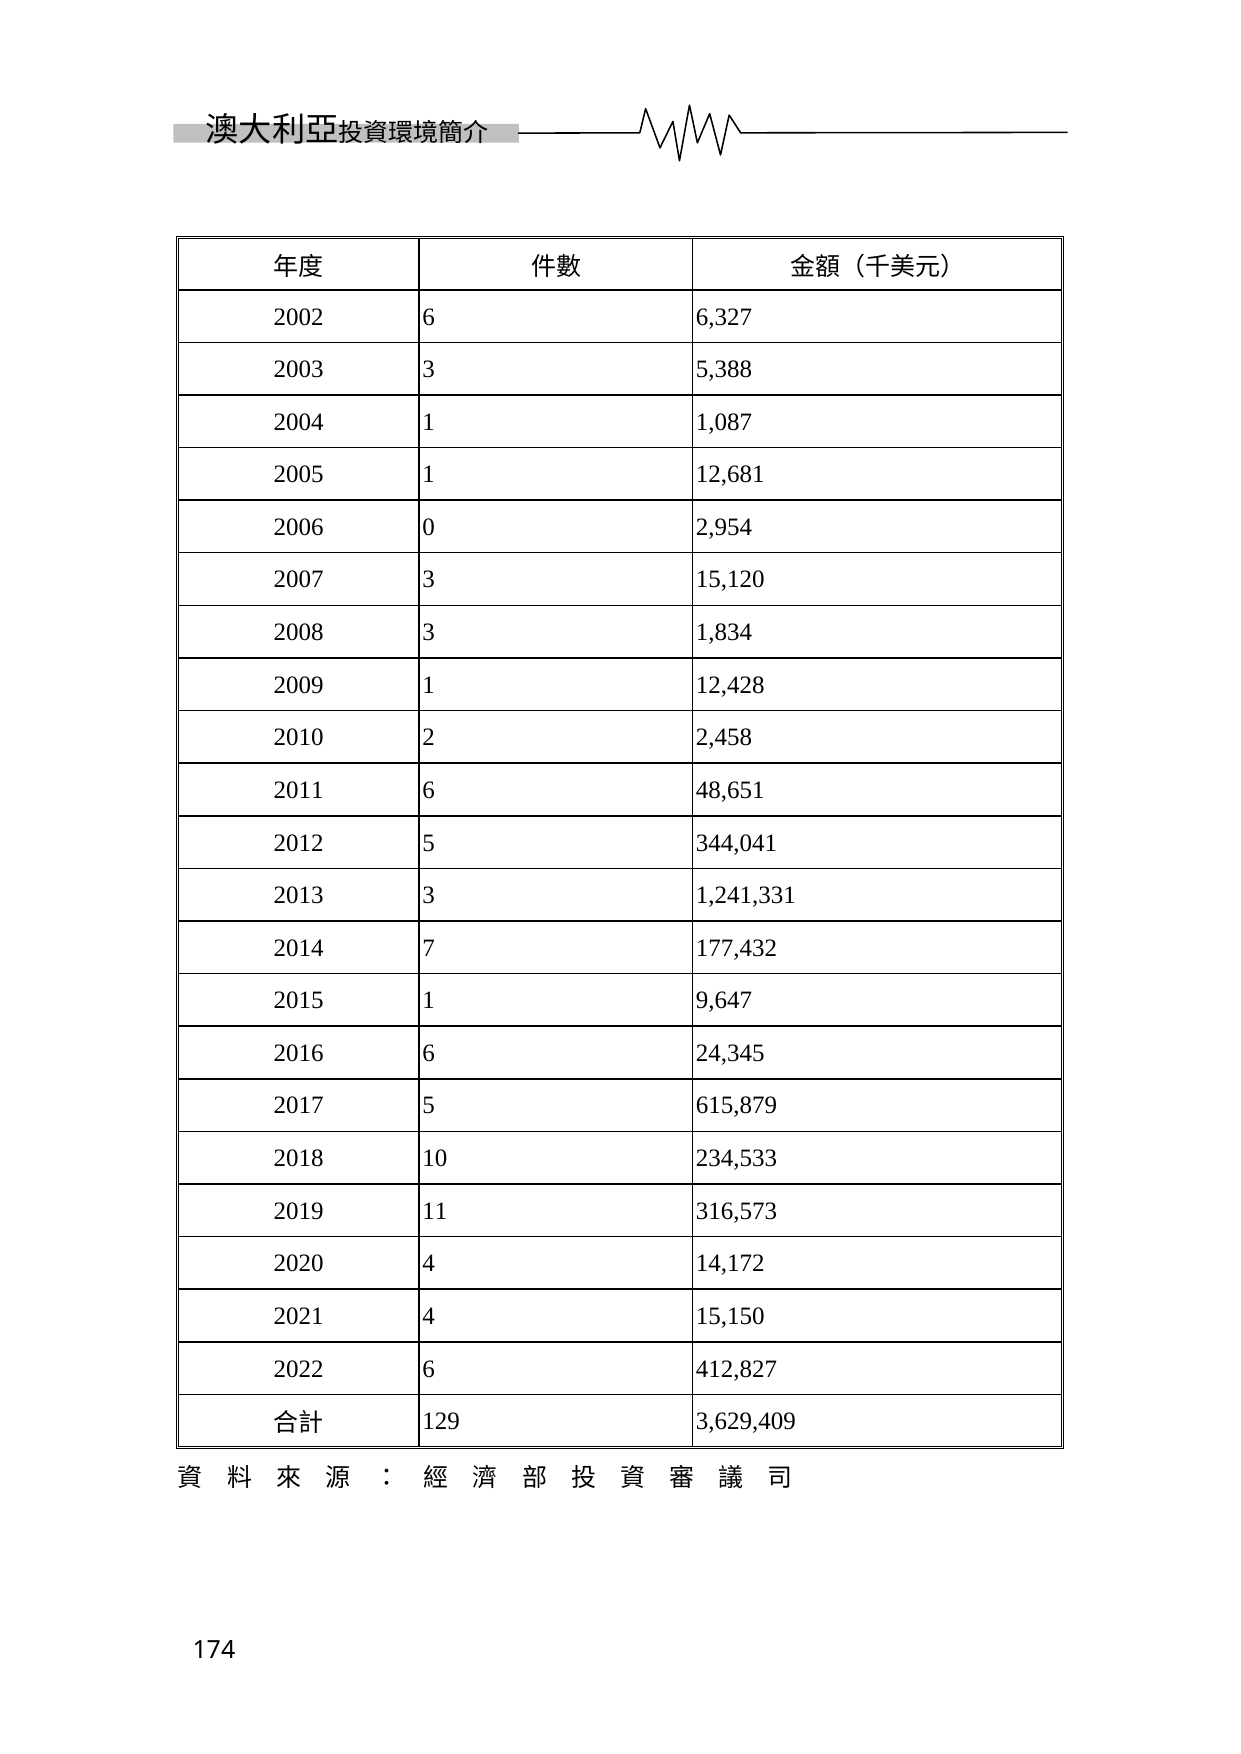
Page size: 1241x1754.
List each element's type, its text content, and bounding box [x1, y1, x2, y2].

table_cell 2011 [179, 764, 418, 815]
table_cell 2022 [179, 1343, 418, 1393]
table_cell 2003 [179, 343, 418, 394]
table_cell 5 [420, 817, 692, 867]
table_cell 3,629,409 [693, 1395, 1061, 1446]
table_cell 1 [420, 659, 692, 710]
table_cell 11 [420, 1185, 692, 1236]
table_header 年度 [179, 239, 418, 289]
table_cell 1,241,331 [693, 869, 1061, 920]
table_cell 3 [420, 869, 692, 920]
text 資料來源：經濟部投資審議司 [178, 1449, 1063, 1503]
table_cell 12,681 [693, 448, 1061, 499]
table_cell 2017 [179, 1080, 418, 1131]
table_cell 6 [420, 1027, 692, 1078]
table_cell 3 [420, 553, 692, 604]
table_cell 2006 [179, 501, 418, 552]
table_cell 0 [420, 501, 692, 552]
table_cell 6,327 [693, 291, 1061, 341]
table_cell 1 [420, 448, 692, 499]
table_cell 615,879 [693, 1080, 1061, 1131]
table_cell 2,458 [693, 711, 1061, 762]
table_cell 10 [420, 1132, 692, 1183]
table_cell 2016 [179, 1027, 418, 1078]
table_cell 2020 [179, 1237, 418, 1288]
table_cell 129 [420, 1395, 692, 1446]
table_cell 2015 [179, 974, 418, 1025]
table_cell 15,120 [693, 553, 1061, 604]
table_cell 48,651 [693, 764, 1061, 815]
table_header 金額（千美元） [693, 239, 1061, 289]
table_cell 2002 [179, 291, 418, 341]
table_cell 1,834 [693, 606, 1061, 657]
table_cell 1,087 [693, 396, 1061, 447]
table_cell 177,432 [693, 922, 1061, 973]
table_cell 2019 [179, 1185, 418, 1236]
table_cell 2021 [179, 1290, 418, 1341]
table_cell 4 [420, 1290, 692, 1341]
table_cell 4 [420, 1237, 692, 1288]
table_cell 6 [420, 1343, 692, 1393]
table_cell 1 [420, 396, 692, 447]
table_cell 合計 [179, 1395, 418, 1446]
table_cell 2013 [179, 869, 418, 920]
table_cell 316,573 [693, 1185, 1061, 1236]
table_cell 15,150 [693, 1290, 1061, 1341]
table_cell 2009 [179, 659, 418, 710]
table_cell 5 [420, 1080, 692, 1131]
table_cell 2,954 [693, 501, 1061, 552]
table_cell 6 [420, 764, 692, 815]
table_cell 2018 [179, 1132, 418, 1183]
table_cell 412,827 [693, 1343, 1061, 1393]
table_cell 24,345 [693, 1027, 1061, 1078]
table_cell 2014 [179, 922, 418, 973]
table_cell 2008 [179, 606, 418, 657]
table_cell 2 [420, 711, 692, 762]
table_cell 2004 [179, 396, 418, 447]
table_cell 12,428 [693, 659, 1061, 710]
table_cell 3 [420, 343, 692, 394]
table_cell 1 [420, 974, 692, 1025]
table_cell 9,647 [693, 974, 1061, 1025]
table_header 件數 [420, 239, 692, 289]
table_cell 7 [420, 922, 692, 973]
table_cell 2010 [179, 711, 418, 762]
table_cell 3 [420, 606, 692, 657]
table_cell 2007 [179, 553, 418, 604]
table_cell 2005 [179, 448, 418, 499]
table_cell 14,172 [693, 1237, 1061, 1288]
table_cell 2012 [179, 817, 418, 867]
table_cell 344,041 [693, 817, 1061, 867]
table_cell 5,388 [693, 343, 1061, 394]
table_cell 6 [420, 291, 692, 341]
table_cell 234,533 [693, 1132, 1061, 1183]
